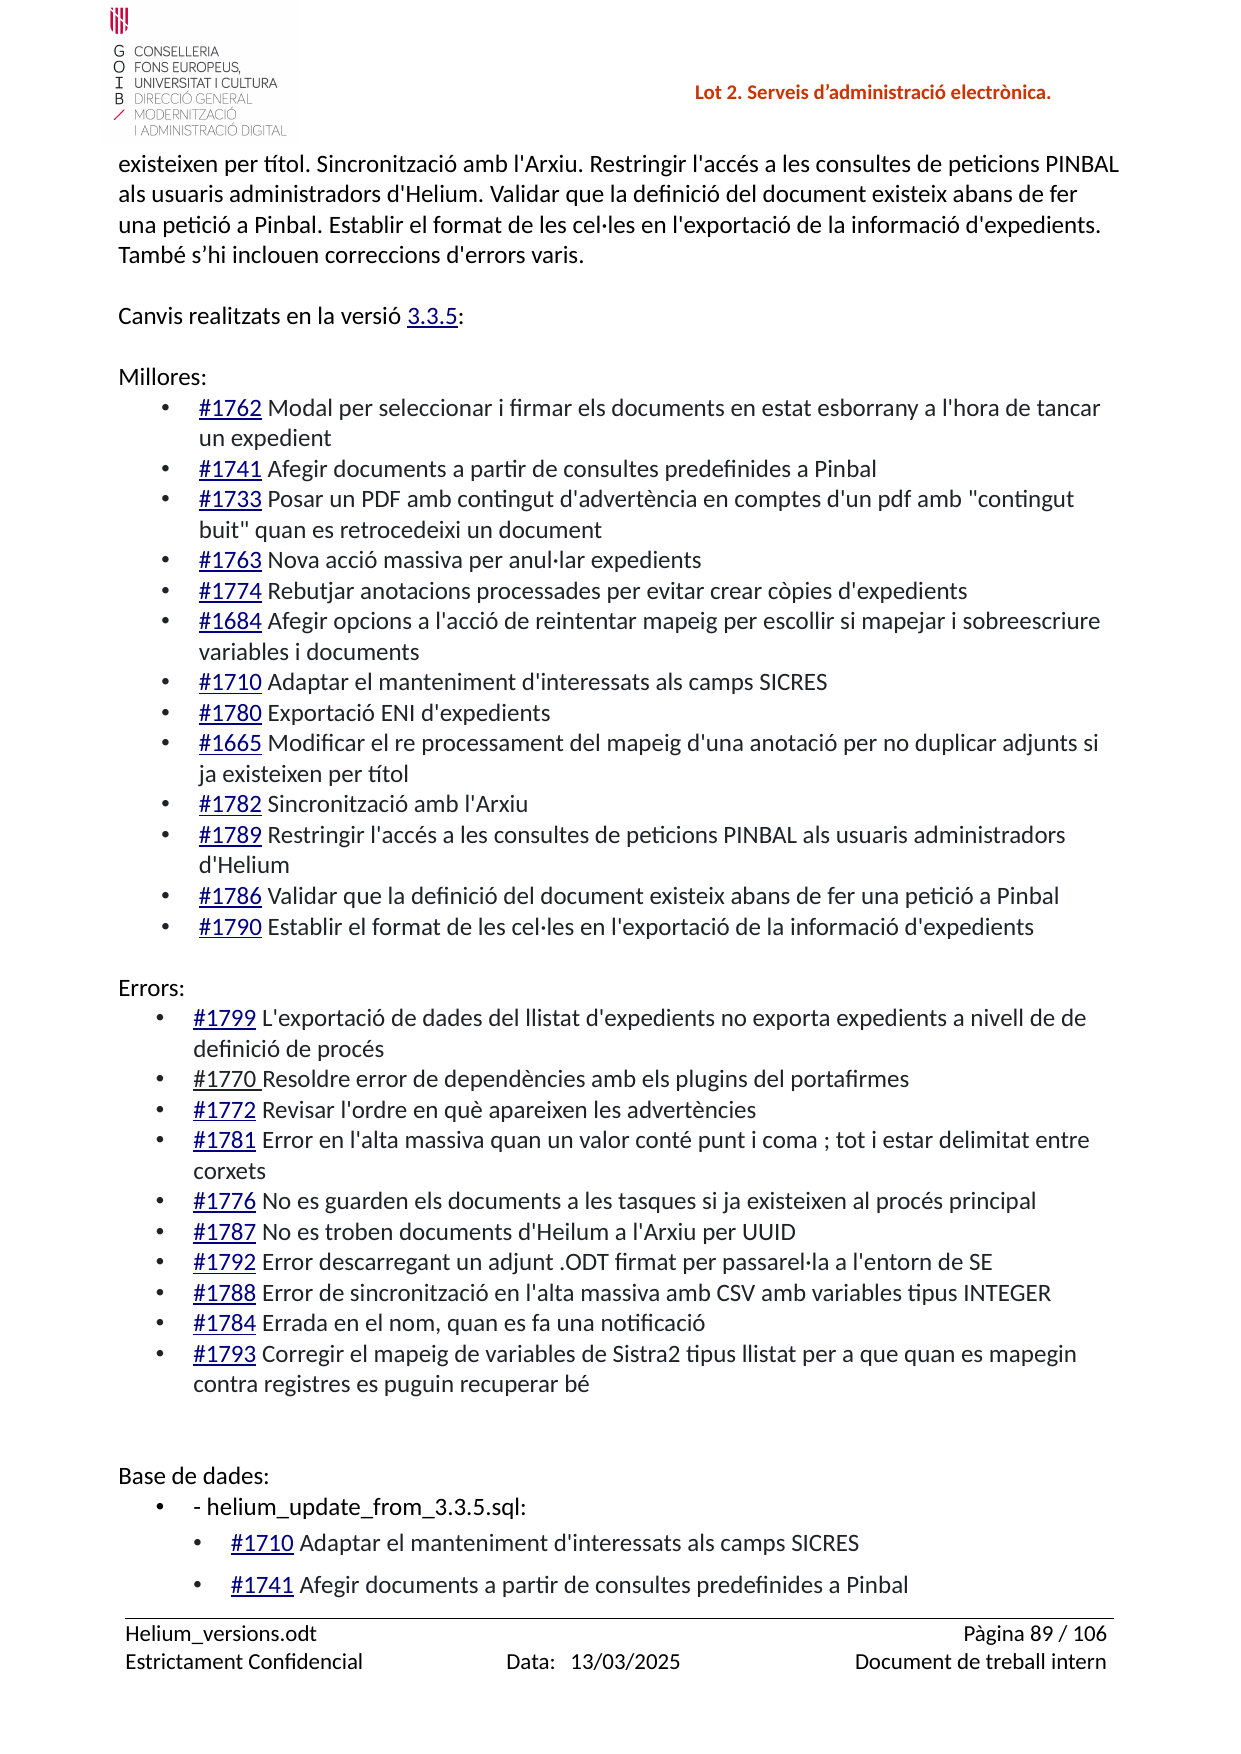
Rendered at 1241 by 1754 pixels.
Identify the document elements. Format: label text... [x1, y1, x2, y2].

list #1684 Afegir opcions a l'acció de reintentar mapeig per escollir si mapejar i sobreescriure variables i documents [161, 606, 1122, 667]
list #1781 Error en l'alta massiva quan un valor conté punt i coma ; tot i estar delimitat entre corxets [156, 1124, 1122, 1185]
list #1770 Resoldre error de dependències amb els plugins del portafirmes [156, 1063, 1122, 1094]
picture [100, 0, 297, 144]
list #1774 Rebutjar anotacions processades per evitar crear còpies d'expedients [161, 575, 1122, 606]
list #1787 No es troben documents d'Heilum a l'Arxiu per UUID [156, 1216, 1122, 1246]
list #1786 Validar que la definició del document existeix abans de fer una petició a Pinbal [161, 880, 1122, 911]
list #1741 Afegir documents a partir de consultes predefinides a Pinbal [161, 453, 1122, 483]
list #1780 Exportació ENI d'expedients [161, 697, 1122, 728]
text Errors: [118, 972, 1122, 1002]
text Canvis realitzats en la versió 3.3.5: [118, 300, 1122, 331]
list #1789 Restringir l'accés a les consultes de peticions PINBAL als usuaris administradors d'Helium [161, 819, 1122, 880]
list #1710 Adaptar el manteniment d'interessats als camps SICRES [193, 1527, 1122, 1558]
list #1762 Modal per seleccionar i firmar els documents en estat esborrany a l'hora de tancar un expedient [161, 392, 1122, 453]
list #1763 Nova acció massiva per anul·lar expedients [161, 544, 1122, 575]
list #1772 Revisar l'ordre en què apareixen les advertències [156, 1094, 1122, 1124]
list #1788 Error de sincronització en l'alta massiva amb CSV amb variables tipus INTEGER [156, 1277, 1122, 1307]
list #1733 Posar un PDF amb contingut d'advertència en comptes d'un pdf amb "contingut buit" quan es retrocedeixi un document [161, 483, 1122, 544]
list #1710 Adaptar el manteniment d'interessats als camps SICRES [161, 667, 1122, 697]
list #1792 Error descarregant un adjunt .ODT firmat per passarel·la a l'entorn de SE [156, 1246, 1122, 1277]
list #1741 Afegir documents a partir de consultes predefinides a Pinbal [193, 1569, 1122, 1600]
list #1784 Errada en el nom, quan es fa una notificació [156, 1307, 1122, 1338]
text Base de dades: [118, 1460, 1122, 1491]
list #1793 Corregir el mapeig de variables de Sistra2 tipus llistat per a que quan es mapegin contra registres es puguin recuperar bé [156, 1338, 1122, 1399]
text existeixen per títol. Sincronització amb l'Arxiu. Restringir l'accés a les consultes de peticions PINBAL als usuaris administradors d'Helium. Validar que la definició del document existeix abans de fer una petició a Pinbal. Establir el format de les cel·les en l'exportació de la informació d'expedients. També s’hi inclouen correccions d'errors varis. [118, 148, 1122, 270]
list #1782 Sincronització amb l'Arxiu [161, 789, 1122, 819]
list #1665 Modificar el re processament del mapeig d'una anotació per no duplicar adjunts si ja existeixen per títol [161, 728, 1122, 789]
text Millores: [118, 361, 1122, 392]
list #1799 L'exportació de dades del llistat d'expedients no exporta expedients a nivell de de definició de procés [156, 1002, 1122, 1063]
list #1776 No es guarden els documents a les tasques si ja existeixen al procés principal [156, 1185, 1122, 1216]
list - helium_update_from_3.3.5.sql: [156, 1491, 1122, 1521]
list #1790 Establir el format de les cel·les en l'exportació de la informació d'expedients [161, 911, 1122, 941]
